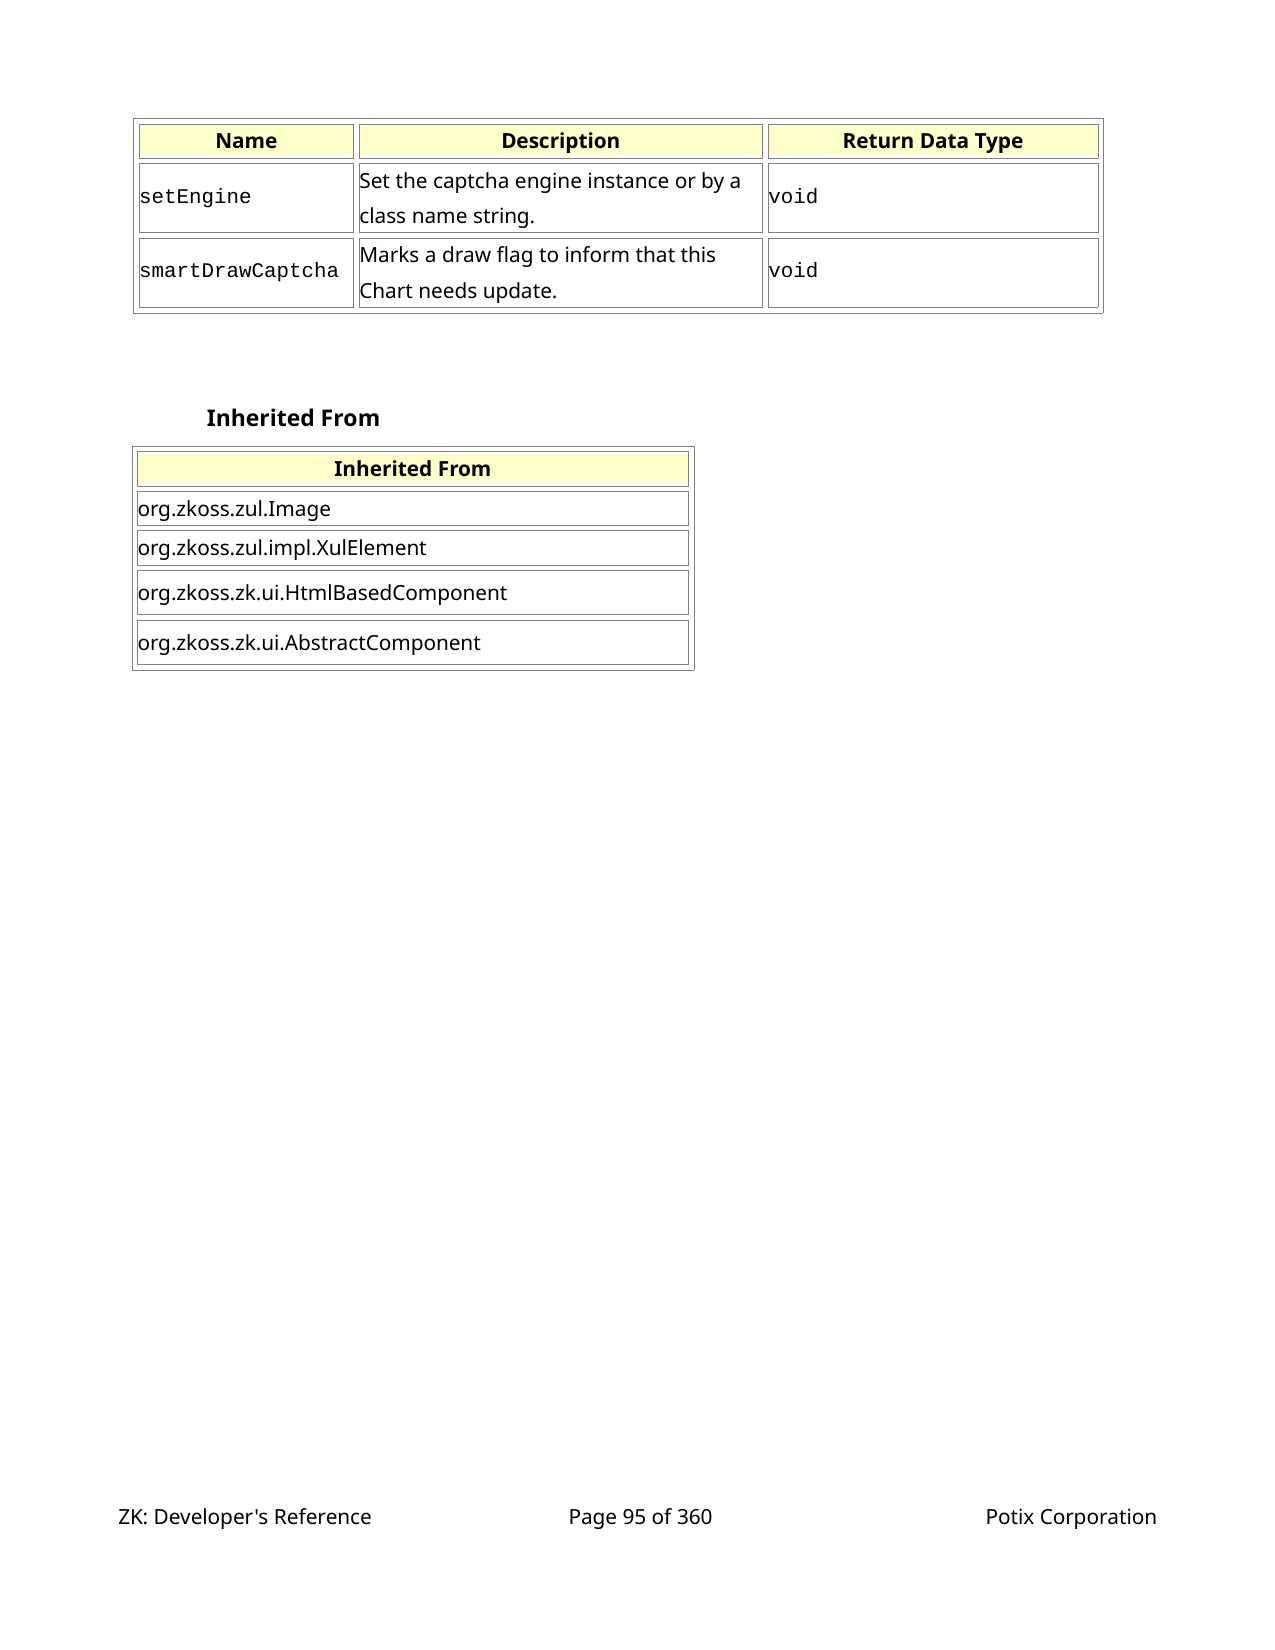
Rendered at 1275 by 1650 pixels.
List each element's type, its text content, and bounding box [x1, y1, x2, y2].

table_header Name [136, 119, 356, 158]
table_header Return Data Type [765, 119, 1101, 158]
table_cell org.zkoss.zul.Image [134, 486, 691, 525]
subtitle Inherited From [207, 402, 1157, 433]
table_header Description [356, 119, 765, 158]
table_cell Marks a draw flag to inform that this Chart needs update. [356, 232, 765, 307]
table_cell org.zkoss.zul.impl.XulElement [134, 525, 691, 564]
table_cell org.zkoss.zk.ui.AbstractComponent [134, 614, 691, 664]
table_cell org.zkoss.zk.ui.HtmlBasedComponent [134, 565, 691, 614]
table_cell void [765, 158, 1101, 232]
table_cell smartDrawCaptcha [136, 232, 356, 307]
table_cell setEngine [136, 158, 356, 232]
table_header Inherited From [134, 447, 691, 486]
table_cell Set the captcha engine instance or by a class name string. [356, 158, 765, 232]
table_cell void [765, 232, 1101, 307]
